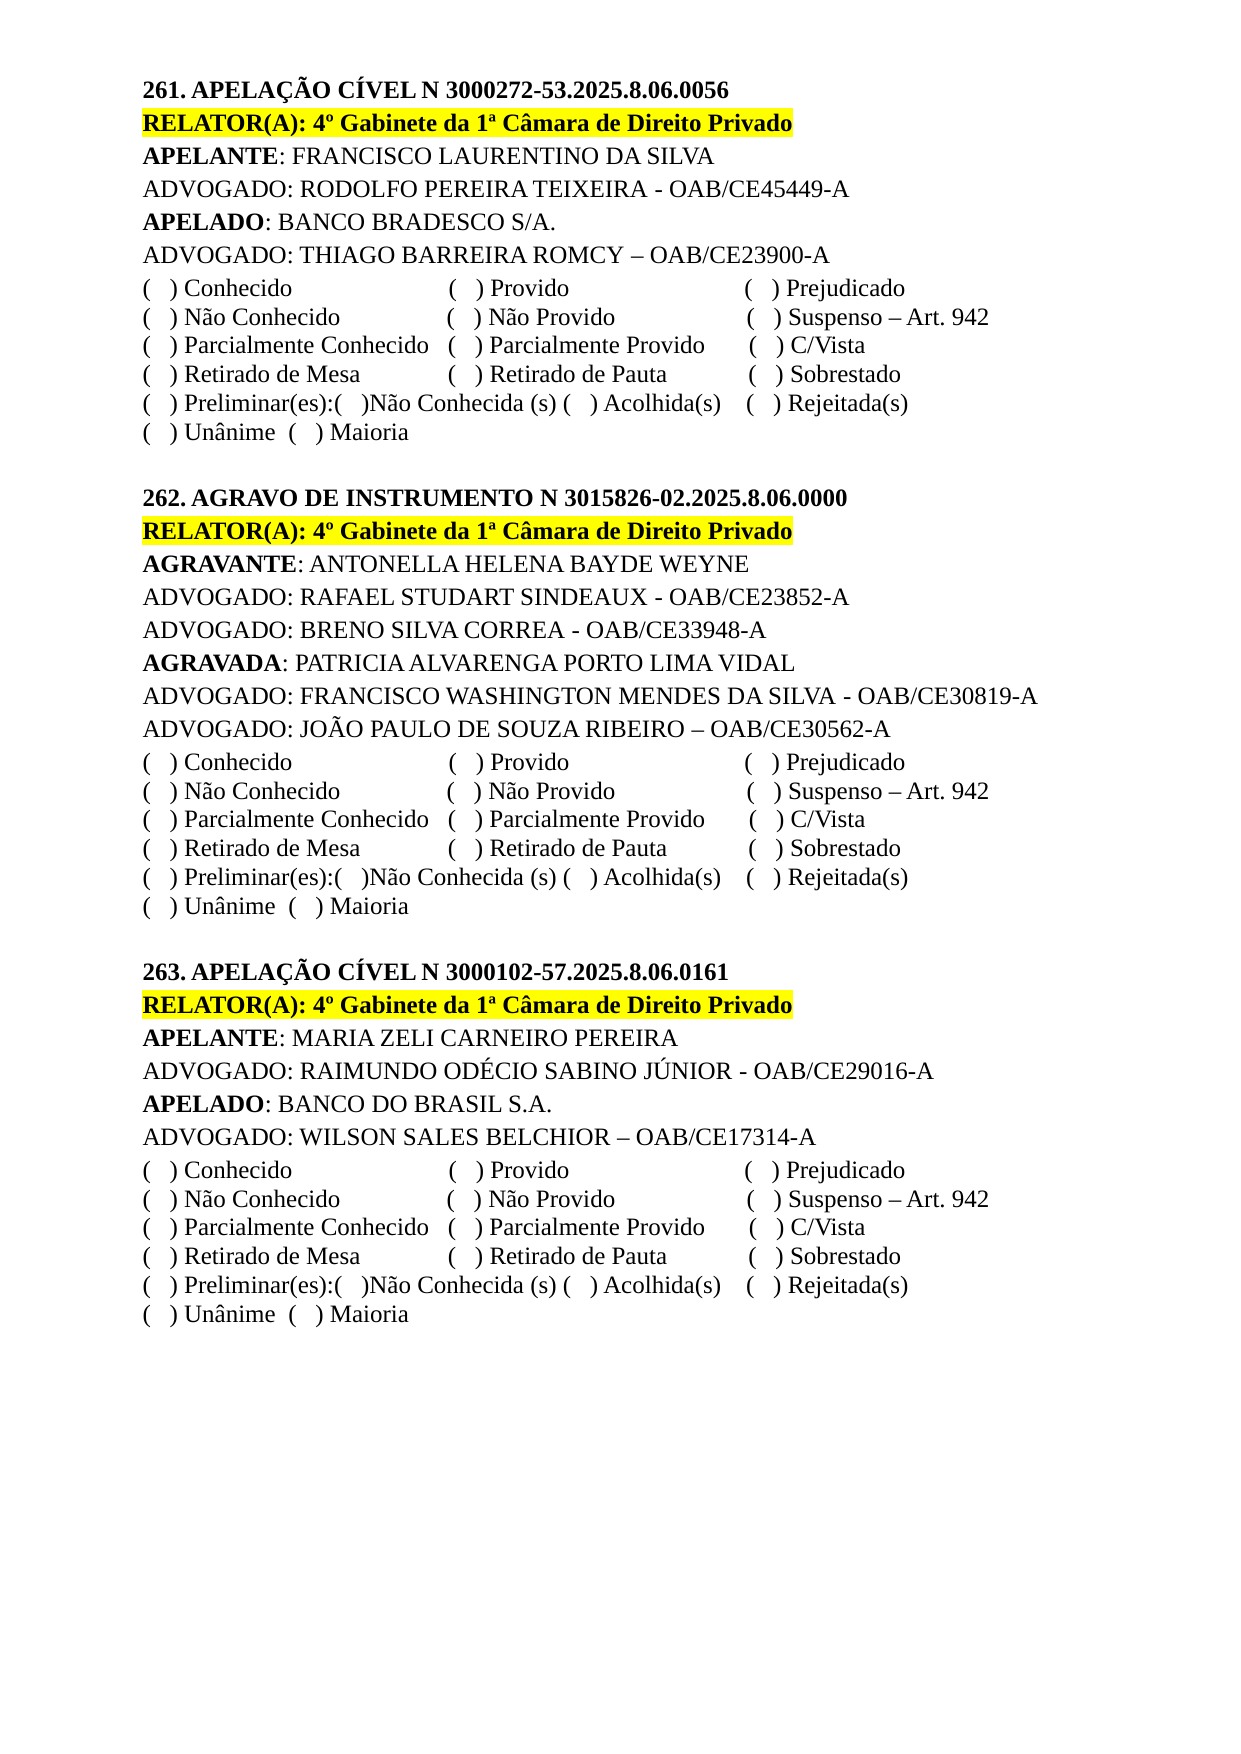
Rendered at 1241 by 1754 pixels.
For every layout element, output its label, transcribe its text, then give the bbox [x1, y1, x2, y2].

text ( ) Parcialmente Conhecido ( ) Parcialmente Provido ( ) C/Vista [142, 331, 1158, 359]
text ( ) Conhecido ( ) Provido ( ) Prejudicado [142, 273, 1141, 302]
text ( ) Parcialmente Conhecido ( ) Parcialmente Provido ( ) C/Vista [142, 1212, 1158, 1241]
text ( ) Unânime ( ) Maioria 262. AGRAVO DE INSTRUMENTO N 3015826-02.2025.8.06.0000 RELATOR(A): 4º Gabinete da 1ª Câmara de Direito Privado AGRAVANTE: ANTONELLA HELENA BAYDE WEYNE ADVOGADO: RAFAEL STUDART SINDEAUX - OAB/CE23852-A ADVOGADO: BRENO SILVA CORREA - OAB/CE33948-A AGRAVADA: PATRICIA ALVARENGA PORTO LIMA VIDAL ADVOGADO: FRANCISCO WASHINGTON MENDES DA SILVA - OAB/CE30819-A ADVOGADO: JOÃO PAULO DE SOUZA RIBEIRO – OAB/CE30562-A [142, 417, 1188, 743]
text ( ) Preliminar(es):( )Não Conhecida (s) ( ) Acolhida(s) ( ) Rejeitada(s) [142, 862, 1158, 891]
text ( ) Preliminar(es):( )Não Conhecida (s) ( ) Acolhida(s) ( ) Rejeitada(s) [142, 1270, 1158, 1299]
text ( ) Retirado de Mesa ( ) Retirado de Pauta ( ) Sobrestado [142, 359, 1158, 388]
text ( ) Unânime ( ) Maioria 263. APELAÇÃO CÍVEL N 3000102-57.2025.8.06.0161 RELATOR(A): 4º Gabinete da 1ª Câmara de Direito Privado APELANTE: MARIA ZELI CARNEIRO PEREIRA ADVOGADO: RAIMUNDO ODÉCIO SABINO JÚNIOR - OAB/CE29016-A APELADO: BANCO DO BRASIL S.A. ADVOGADO: WILSON SALES BELCHIOR – OAB/CE17314-A [142, 891, 1188, 1151]
text ( ) Parcialmente Conhecido ( ) Parcialmente Provido ( ) C/Vista [142, 804, 1158, 833]
text ( ) Conhecido ( ) Provido ( ) Prejudicado [142, 1155, 1141, 1184]
text 261. APELAÇÃO CÍVEL N 3000272-53.2025.8.06.0056 RELATOR(A): 4º Gabinete da 1ª Câmara de Direito Privado APELANTE: FRANCISCO LAURENTINO DA SILVA ADVOGADO: RODOLFO PEREIRA TEIXEIRA - OAB/CE45449-A APELADO: BANCO BRADESCO S/A. ADVOGADO: THIAGO BARREIRA ROMCY – OAB/CE23900-A [142, 75, 1188, 269]
text ( ) Não Conhecido ( ) Não Provido ( ) Suspenso – Art. 942 [142, 776, 1158, 804]
text ( ) Preliminar(es):( )Não Conhecida (s) ( ) Acolhida(s) ( ) Rejeitada(s) [142, 388, 1158, 417]
text ( ) Retirado de Mesa ( ) Retirado de Pauta ( ) Sobrestado [142, 1241, 1158, 1270]
text ( ) Unânime ( ) Maioria [142, 1299, 1188, 1393]
text ( ) Não Conhecido ( ) Não Provido ( ) Suspenso – Art. 942 [142, 302, 1158, 331]
text ( ) Não Conhecido ( ) Não Provido ( ) Suspenso – Art. 942 [142, 1184, 1158, 1212]
text ( ) Conhecido ( ) Provido ( ) Prejudicado [142, 747, 1141, 776]
text ( ) Retirado de Mesa ( ) Retirado de Pauta ( ) Sobrestado [142, 833, 1158, 862]
